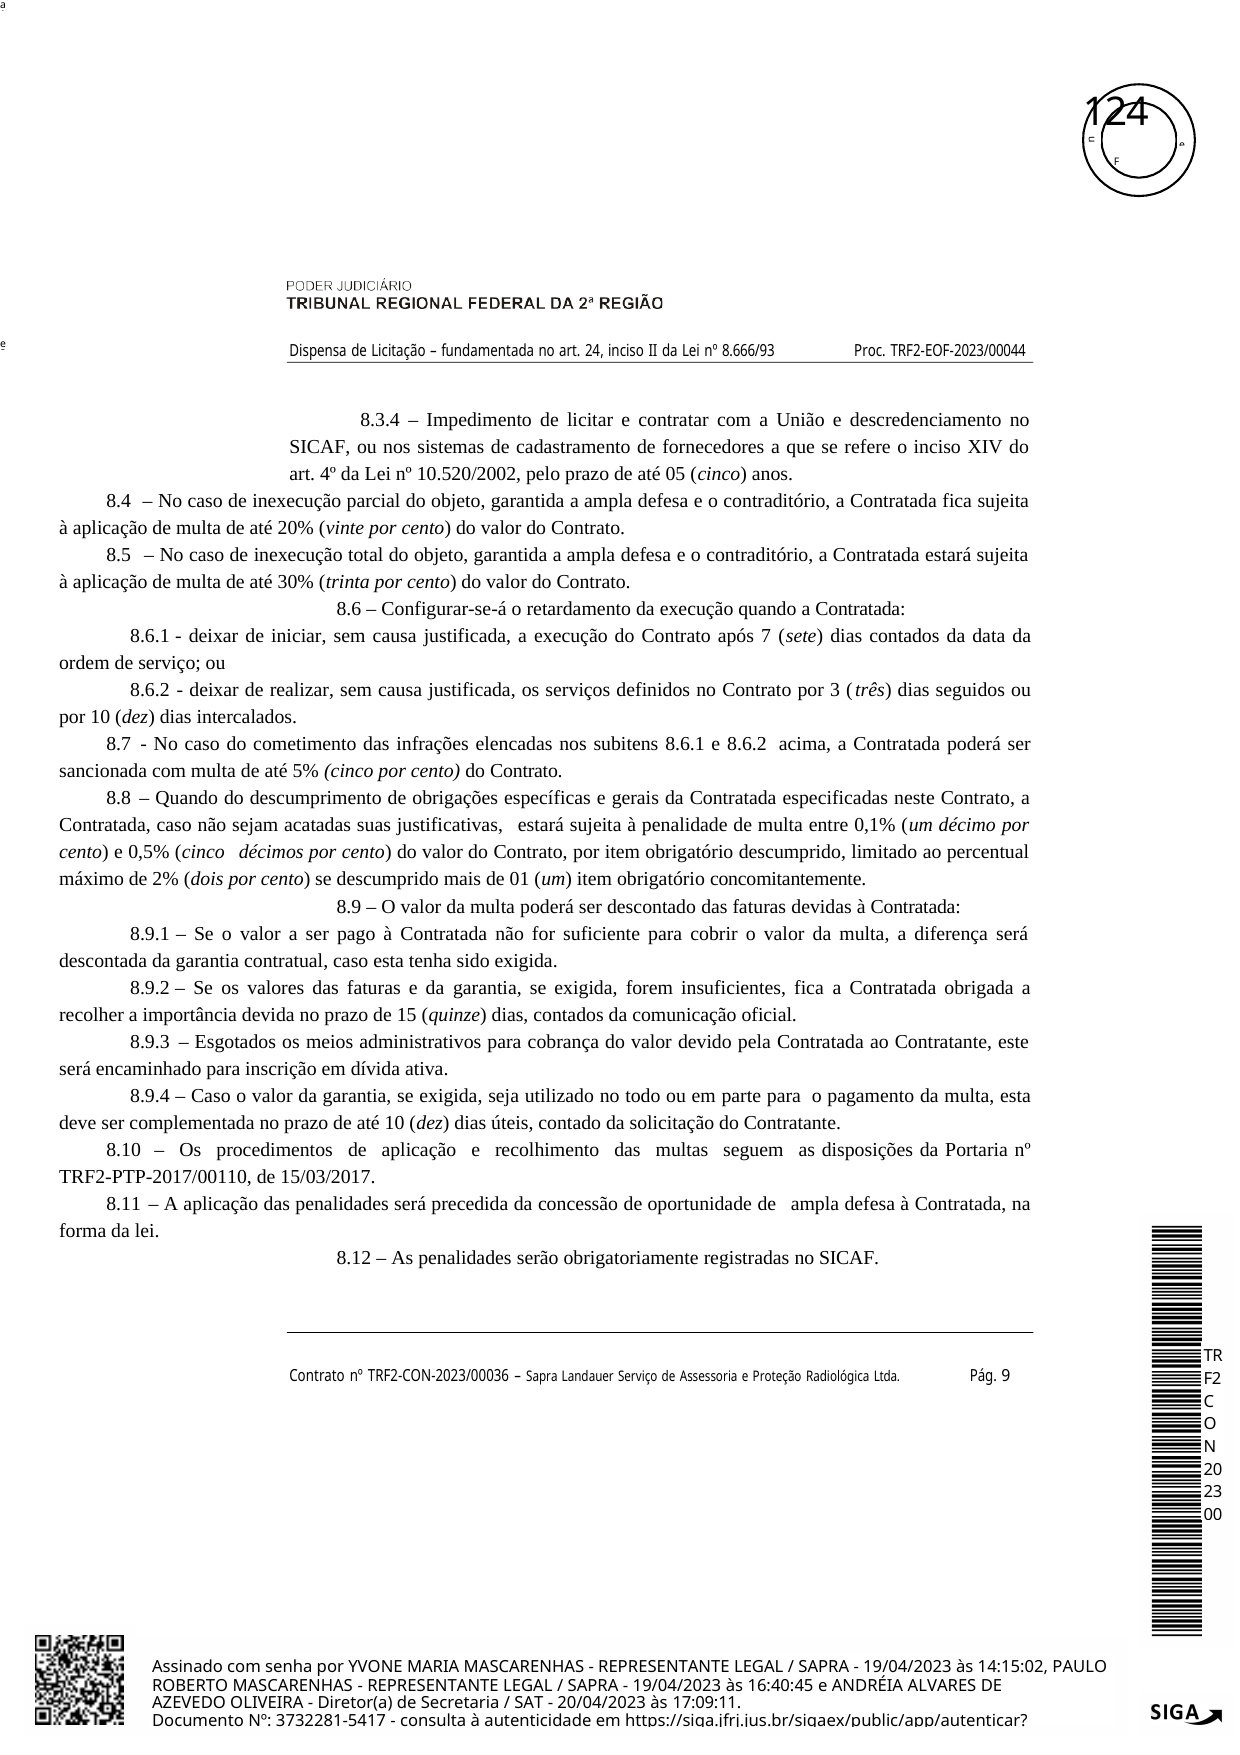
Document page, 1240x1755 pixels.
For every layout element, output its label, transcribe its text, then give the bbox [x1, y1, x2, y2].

list – Configurar-se-á o retardamento da execução quando a Contratada: [336, 598, 1181, 620]
list – As penalidades serão obrigatoriamente registradas no SICAF. [336, 1246, 1139, 1268]
list – Quando do descumprimento de obrigações específicas e gerais da Contratada especificadas neste Contrato, a Contratada, caso não sejam acatadas suas justificativas, estará sujeita à penalidade de multa entre 0,1% (um décimo por cento) e 0,5% (cinco décimos por cento) do valor do Contrato, por item obrigatório descumprido, limitado ao percentual máximo de 2% (dois por cento) se descumprido mais de 01 (um) item obrigatório concomitantemente. [59, 786, 1031, 890]
text TRF2CON202300036A [1203, 1344, 1224, 1520]
list – Se o valor a ser pago à Contratada não for suficiente para cobrir o valor da multa, a diferença será descontada da garantia contratual, caso esta tenha sido exigida. [59, 922, 1031, 971]
list – O valor da multa poderá ser descontado das faturas devidas à Contratada: [336, 894, 1181, 917]
list – No caso de inexecução total do objeto, garantida a ampla defesa e o contraditório, a Contratada estará sujeita à aplicação de multa de até 30% (trinta por cento) do valor do Contrato. [59, 543, 1031, 593]
list – Caso o valor da garantia, se exigida, seja utilizado no todo ou em parte para o pagamento da multa, esta deve ser complementada no prazo de até 10 (dez) dias úteis, contado da solicitação do Contratante. [59, 1084, 1031, 1133]
list – Esgotados os meios administrativos para cobrança do valor devido pela Contratada ao Contratante, este será encaminhado para inscrição em dívida ativa. [59, 1030, 1031, 1079]
list – Se os valores das faturas e da garantia, se exigida, forem insuficientes, fica a Contratada obrigada a recolher a importância devida no prazo de 15 (quinze) dias, contados da comunicação oficial. [59, 976, 1031, 1025]
list – No caso de inexecução parcial do objeto, garantida a ampla defesa e o contraditório, a Contratada fica sujeita à aplicação de multa de até 20% (vinte por cento) do valor do Contrato. [59, 489, 1031, 539]
text u [1086, 136, 1100, 144]
list - deixar de realizar, sem causa justificada, os serviços definidos no Contrato por 3 (três) dias seguidos ou por 10 (dez) dias intercalados. [59, 678, 1031, 728]
list – A aplicação das penalidades será precedida da concessão de oportunidade de ampla defesa à Contratada, na forma da lei. [59, 1192, 1031, 1241]
list - No caso do cometimento das infrações elencadas nos subitens 8.6.1 e 8.6.2 acima, a Contratada poderá ser sancionada com multa de até 5% (cinco por cento) do Contrato. [59, 732, 1031, 782]
text a [0, 0, 6, 10]
list – Impedimento de licitar e contratar com a União e descredenciamento no SICAF, ou nos sistemas de cadastramento de fornecedores a que se refere o inciso XIV do art. 4º da Lei nº 10.520/2002, pelo prazo de até 05 (cinco) anos. [289, 408, 1031, 484]
text e [1179, 137, 1193, 146]
text Dispensa de Licitação – fundamentada no art. 24, inciso II da Lei nº 8.666/93 Proc. TRF2-EOF-2023/00044 [289, 339, 1181, 361]
list – Os procedimentos de aplicação e recolhimento das multas seguem as disposições da Portaria nº TRF2-PTP-2017/00110, de 15/03/2017. [59, 1138, 1031, 1188]
list - deixar de iniciar, sem causa justificada, a execução do Contrato após 7 (sete) dias contados da data da ordem de serviço; ou [59, 624, 1031, 674]
text Contrato nº TRF2-CON-2023/00036 – Sapra Landauer Serviço de Assessoria e Proteção Radiológica Ltda. Pág. 9 [289, 1363, 1139, 1386]
text e [0, 339, 6, 349]
